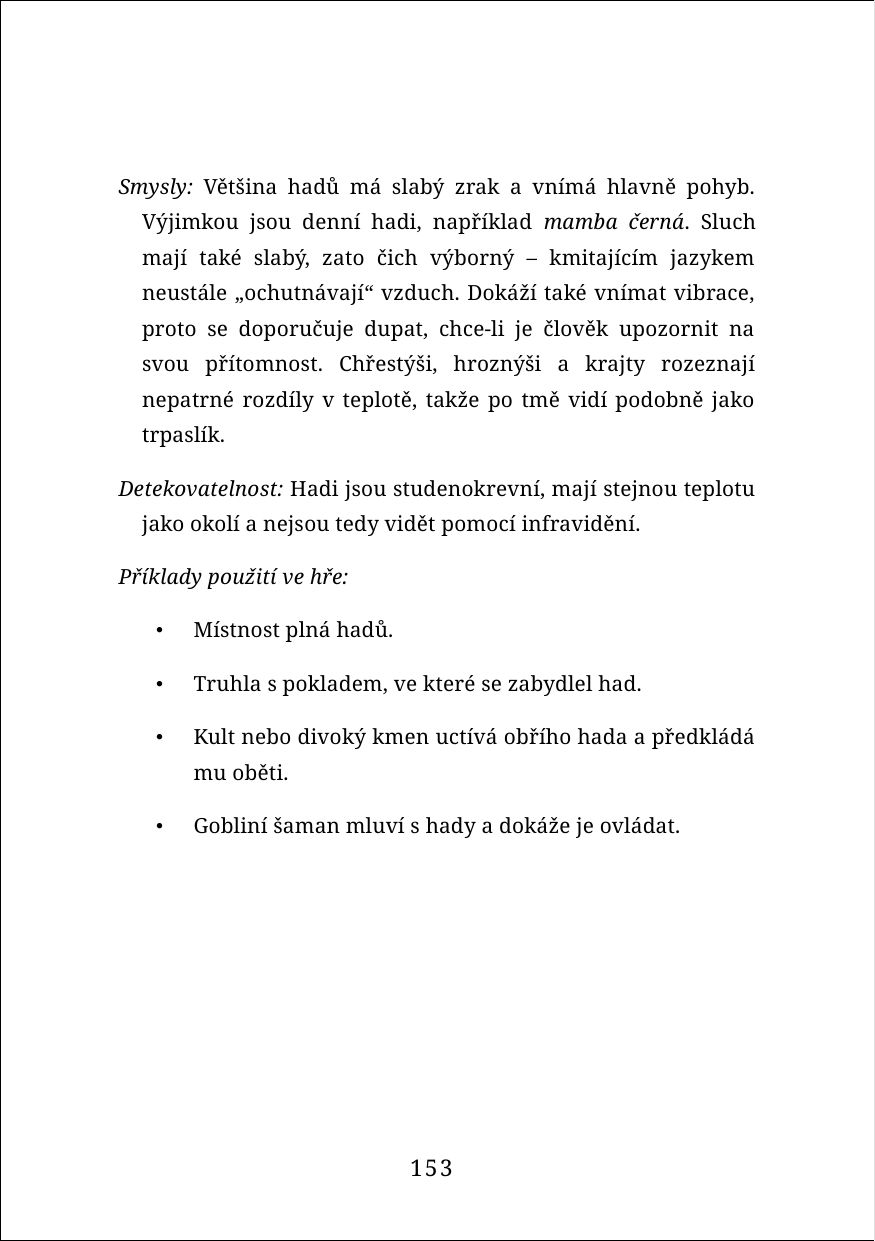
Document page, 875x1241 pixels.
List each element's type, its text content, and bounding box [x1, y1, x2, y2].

list Kult nebo divoký kmen uctívá obřího hada a předkládá mu oběti. [156, 722, 756, 786]
list Gobliní šaman mluví s hady a dokáže je ovládat. [156, 811, 756, 839]
list Truhla s pokladem, ve které se zabydlel had. [156, 669, 756, 697]
list Místnost plná hadů. [156, 616, 756, 644]
text Příklady použití ve hře: [118, 562, 756, 591]
text Detekovatelnost: Hadi jsou studenokrevní, mají stejnou teplotu jako okolí a nejsou tedy vidět pomocí infravidění. [118, 474, 756, 538]
text Smysly: Většina hadů má slabý zrak a vnímá hlavně pohyb. Výjimkou jsou denní hadi, například mamba černá. Sluch mají také slabý, zato čich výborný – kmitajícím jazykem neustále „ochutnávají“ vzduch. Dokáží také vnímat vibrace, proto se doporučuje dupat, chce-li je člověk upozornit na svou přítomnost. Chřestýši, hroznýši a krajty rozeznají nepatrné rozdíly v teplotě, takže po tmě vidí podobně jako trpaslík. [118, 172, 756, 449]
